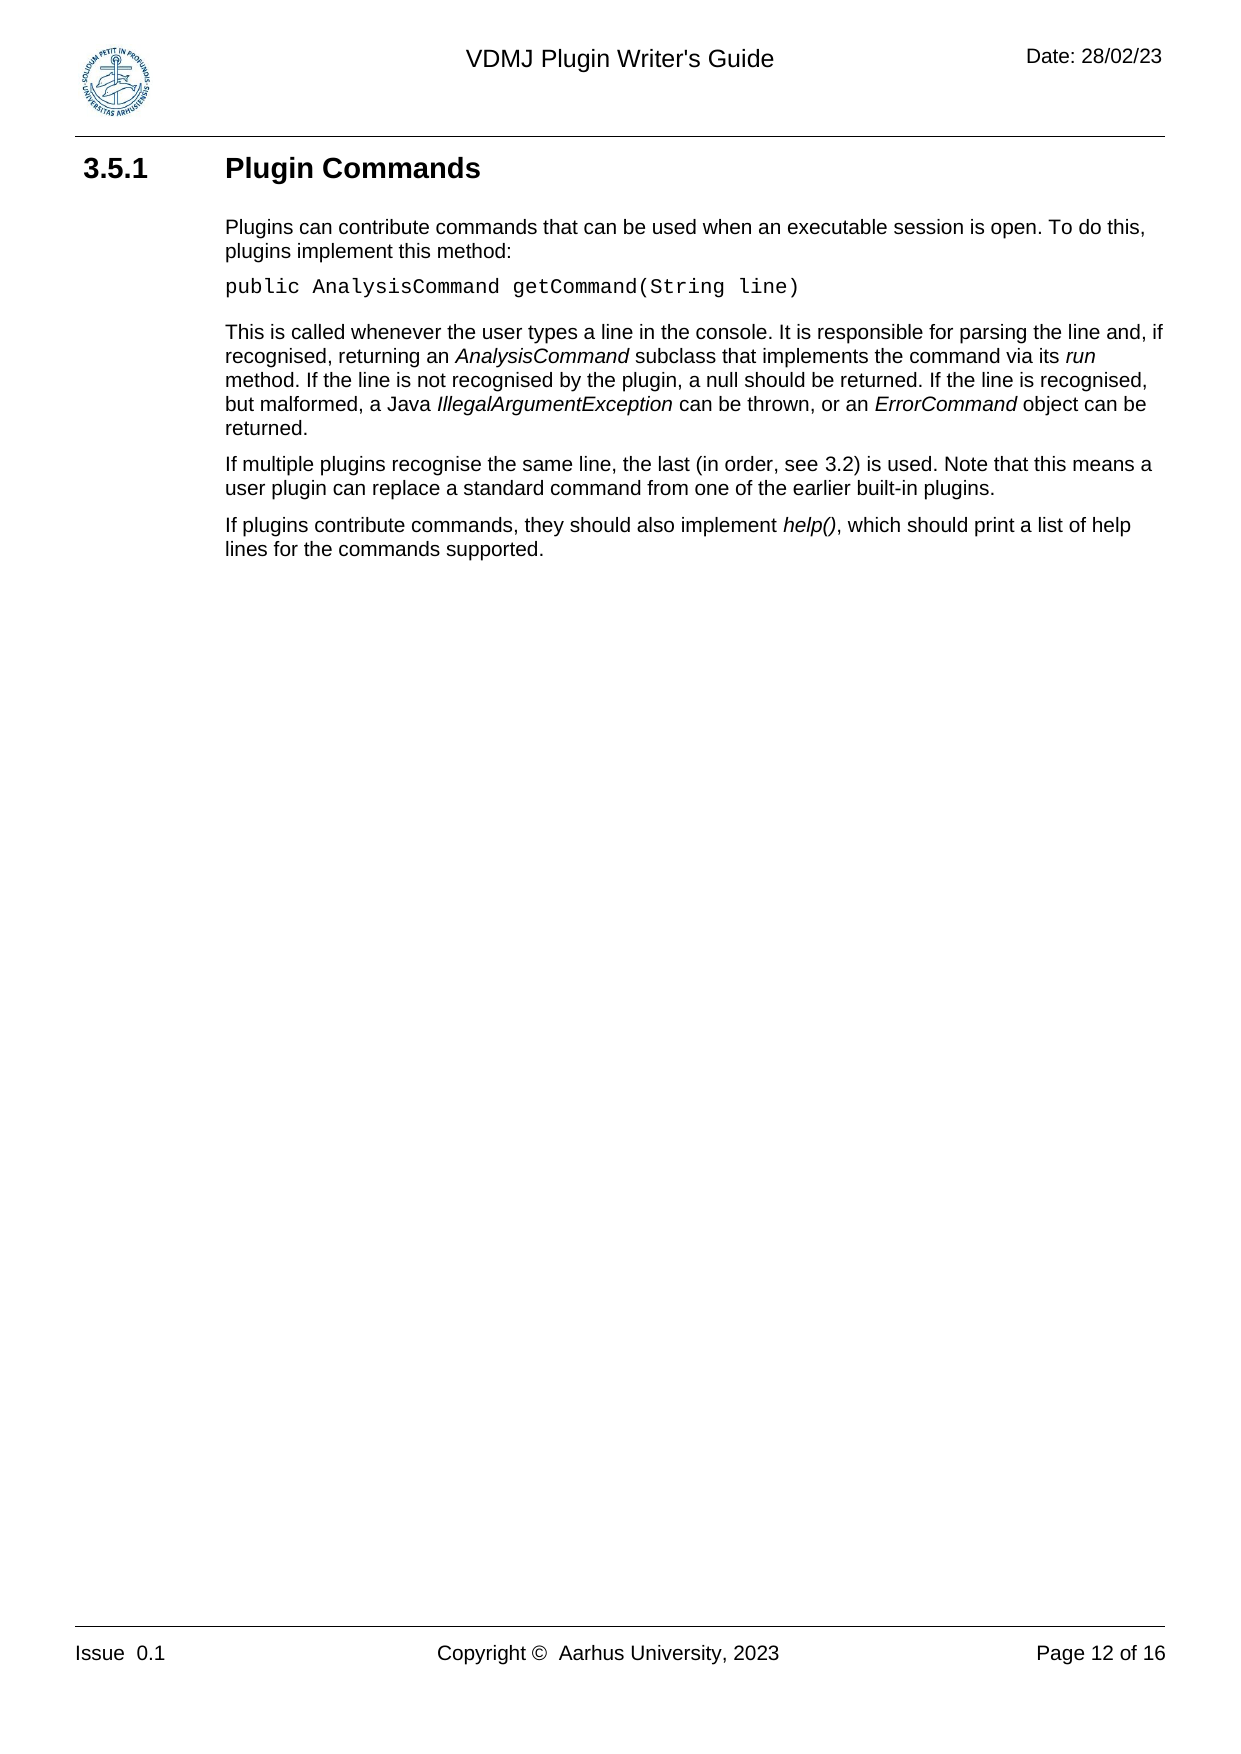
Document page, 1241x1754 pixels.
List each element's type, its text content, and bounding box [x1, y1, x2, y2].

text If plugins contribute commands, they should also implement help(), which should print a list of help lines for the commands supported. [225, 513, 1165, 561]
picture [78, 44, 153, 120]
text This is called whenever the user types a line in the console. It is responsible for parsing the line and, if recognised, returning an AnalysisCommand subclass that implements the command via its run method. If the line is not recognised by the plugin, a null should be returned. If the line is recognised, but malformed, a Java IllegalArgumentException can be thrown, or an ErrorCommand object can be returned. [225, 320, 1165, 440]
subtitle Plugin Commands [75, 152, 1165, 185]
text public AnalysisCommand getCommand(String line) [225, 275, 1165, 298]
text If multiple plugins recognise the same line, the last (in order, see 3.2) is used. Note that this means a user plugin can replace a standard command from one of the earlier built-in plugins. [225, 453, 1165, 501]
text Plugins can contribute commands that can be used when an executable session is open. To do this, plugins implement this method: [225, 215, 1165, 263]
